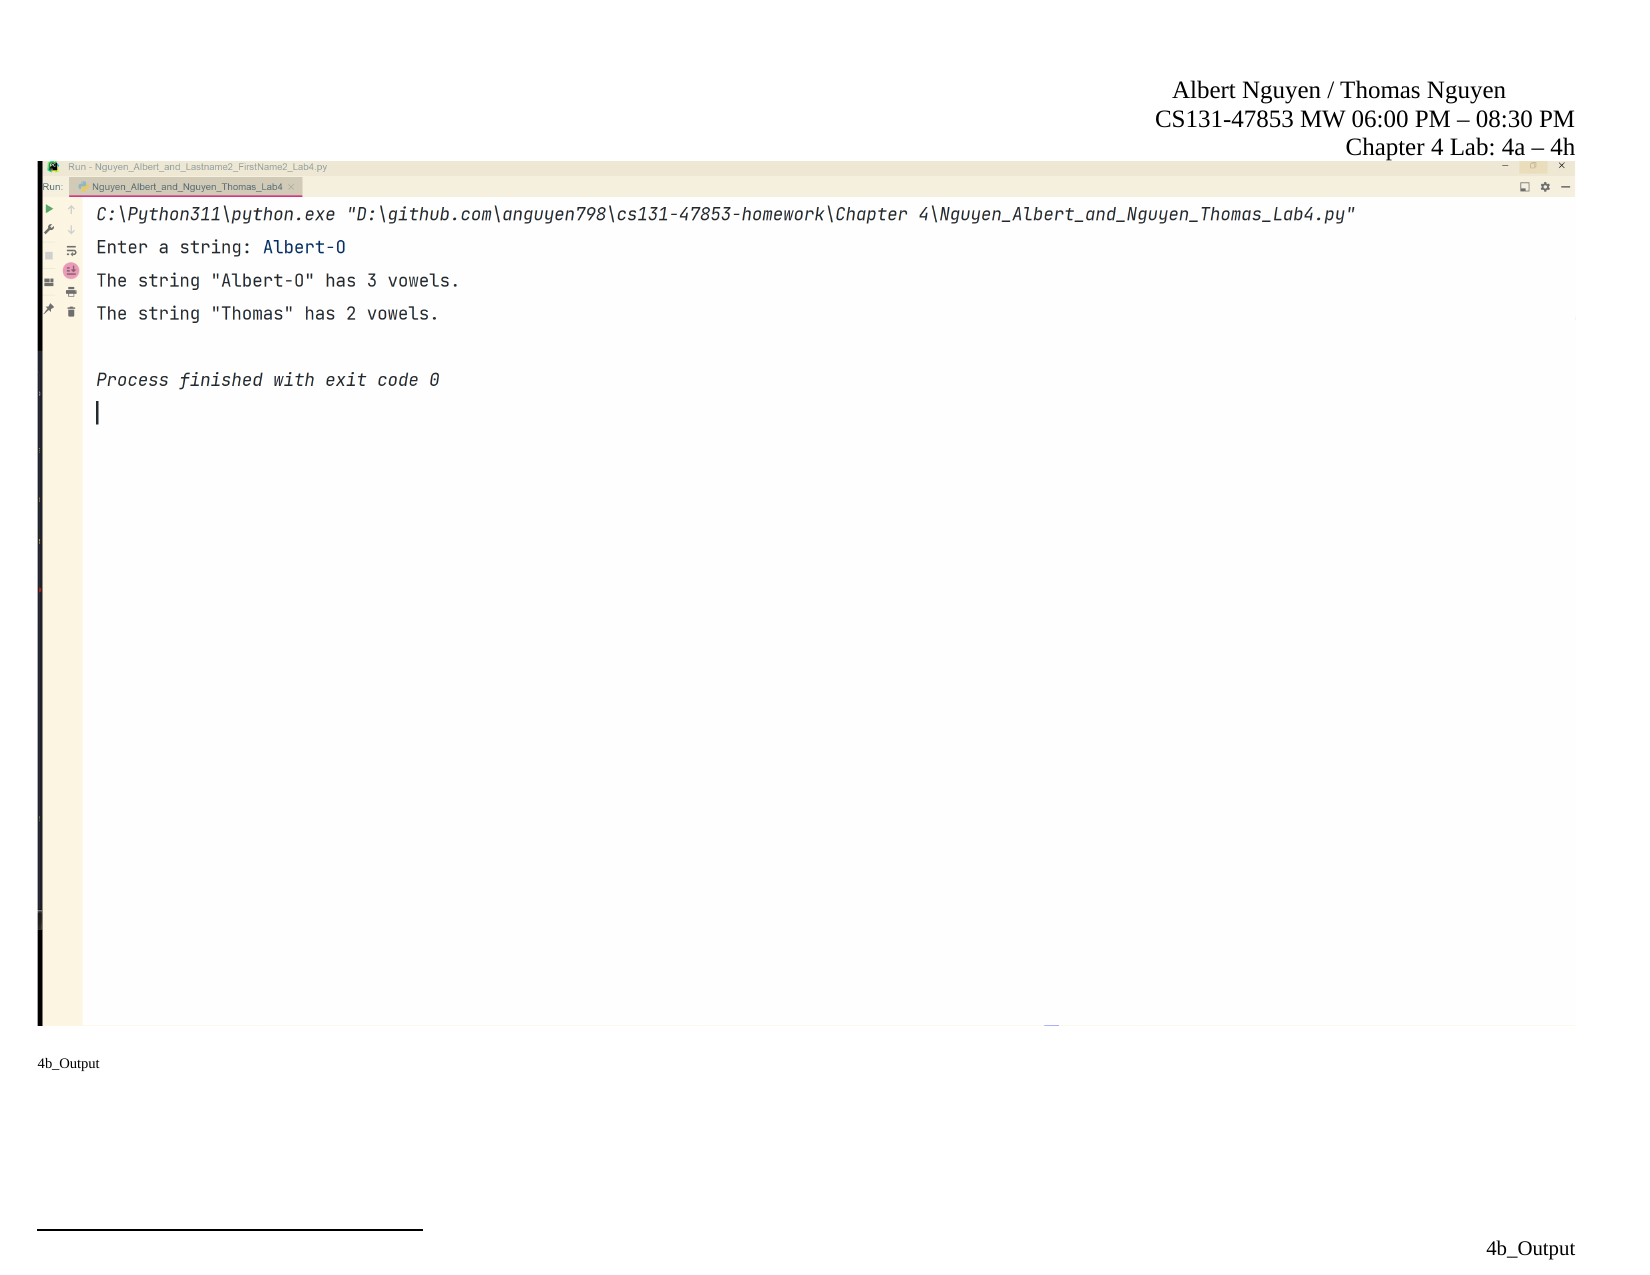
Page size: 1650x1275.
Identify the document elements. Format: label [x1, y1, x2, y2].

picture [37, 161, 1575, 1026]
